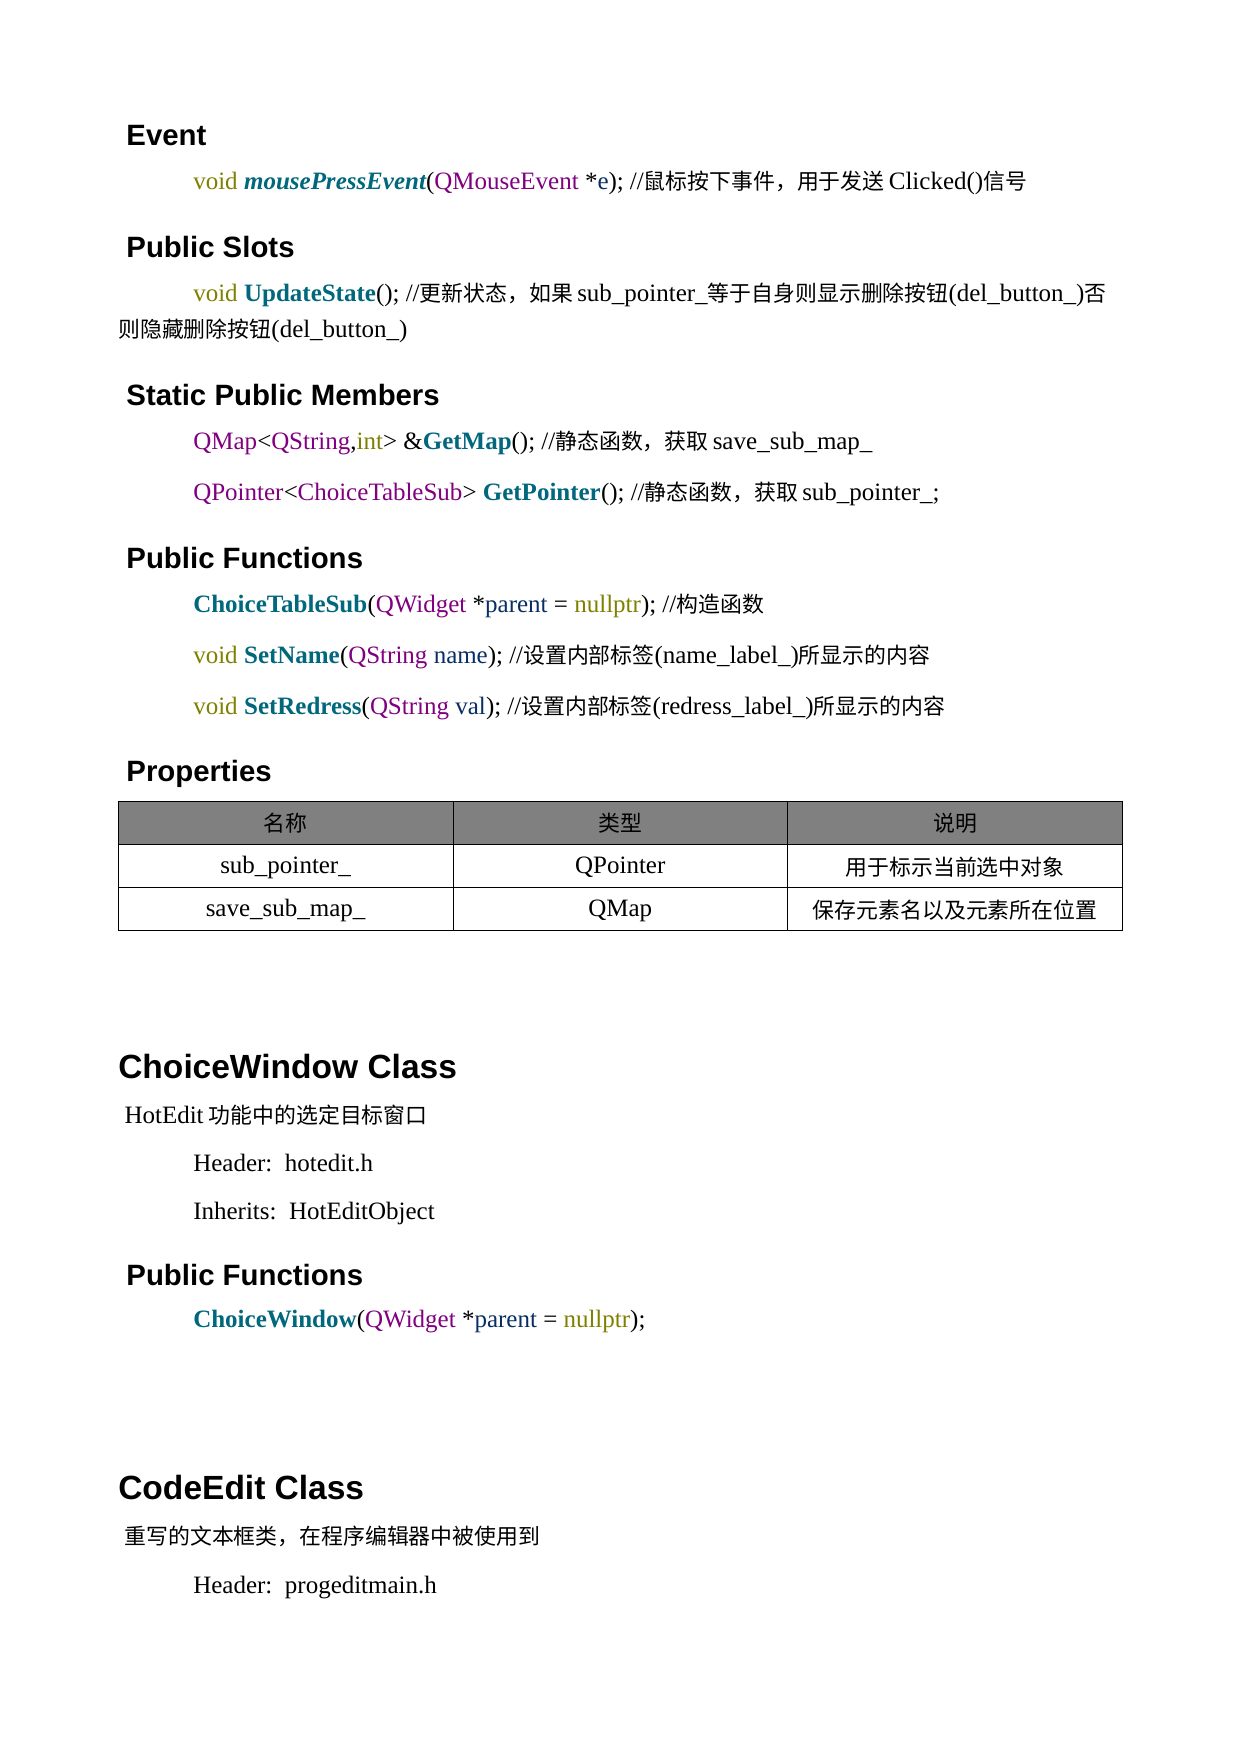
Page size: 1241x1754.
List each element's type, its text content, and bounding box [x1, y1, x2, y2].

text ChoiceWindow(QWidget *parent = nullptr); [118, 1304, 1122, 1333]
subtitle Public Functions [118, 1258, 1122, 1292]
table_cell sub_pointer_ [119, 845, 453, 887]
text void UpdateState(); //更新状态，如果sub_pointer_等于自身则显示删除按钮(del_button_)否则隐藏删除按钮(del_button_) [118, 276, 1122, 344]
text QMap<QString,int> &GetMap(); //静态函数，获取save_sub_map_ [118, 424, 1122, 456]
subtitle Properties [118, 754, 1122, 788]
table_header 说明 [788, 802, 1122, 844]
text 重写的文本框类，在程序编辑器中被使用到 [118, 1519, 1122, 1551]
text void mousePressEvent(QMouseEvent *e); //鼠标按下事件，用于发送Clicked()信号 [118, 164, 1122, 196]
text void SetRedress(QString val); //设置内部标签(redress_label_)所显示的内容 [118, 689, 1122, 721]
text ChoiceTableSub(QWidget *parent = nullptr); //构造函数 [118, 587, 1122, 619]
subtitle Public Functions [118, 541, 1122, 574]
table_header 名称 [119, 802, 453, 844]
text Header: hotedit.h [118, 1148, 1122, 1177]
text Header: progeditmain.h [118, 1570, 1122, 1599]
subtitle Public Slots [118, 230, 1122, 264]
subtitle Static Public Members [118, 378, 1122, 412]
text void SetName(QString name); //设置内部标签(name_label_)所显示的内容 [118, 638, 1122, 669]
subtitle Event [118, 118, 1122, 152]
subtitle CodeEdit Class [118, 1468, 1122, 1507]
table_cell 保存元素名以及元素所在位置 [788, 888, 1122, 930]
text QPointer<ChoiceTableSub> GetPointer(); //静态函数，获取sub_pointer_; [118, 475, 1122, 507]
table_cell QPointer [454, 845, 787, 887]
text Inherits: HotEditObject [118, 1196, 1122, 1225]
table_cell QMap [454, 888, 787, 930]
subtitle ChoiceWindow Class [118, 1046, 1122, 1085]
text HotEdit功能中的选定目标窗口 [118, 1098, 1122, 1129]
table_cell save_sub_map_ [119, 888, 453, 930]
table_header 类型 [454, 802, 787, 844]
table_cell 用于标示当前选中对象 [788, 845, 1122, 887]
